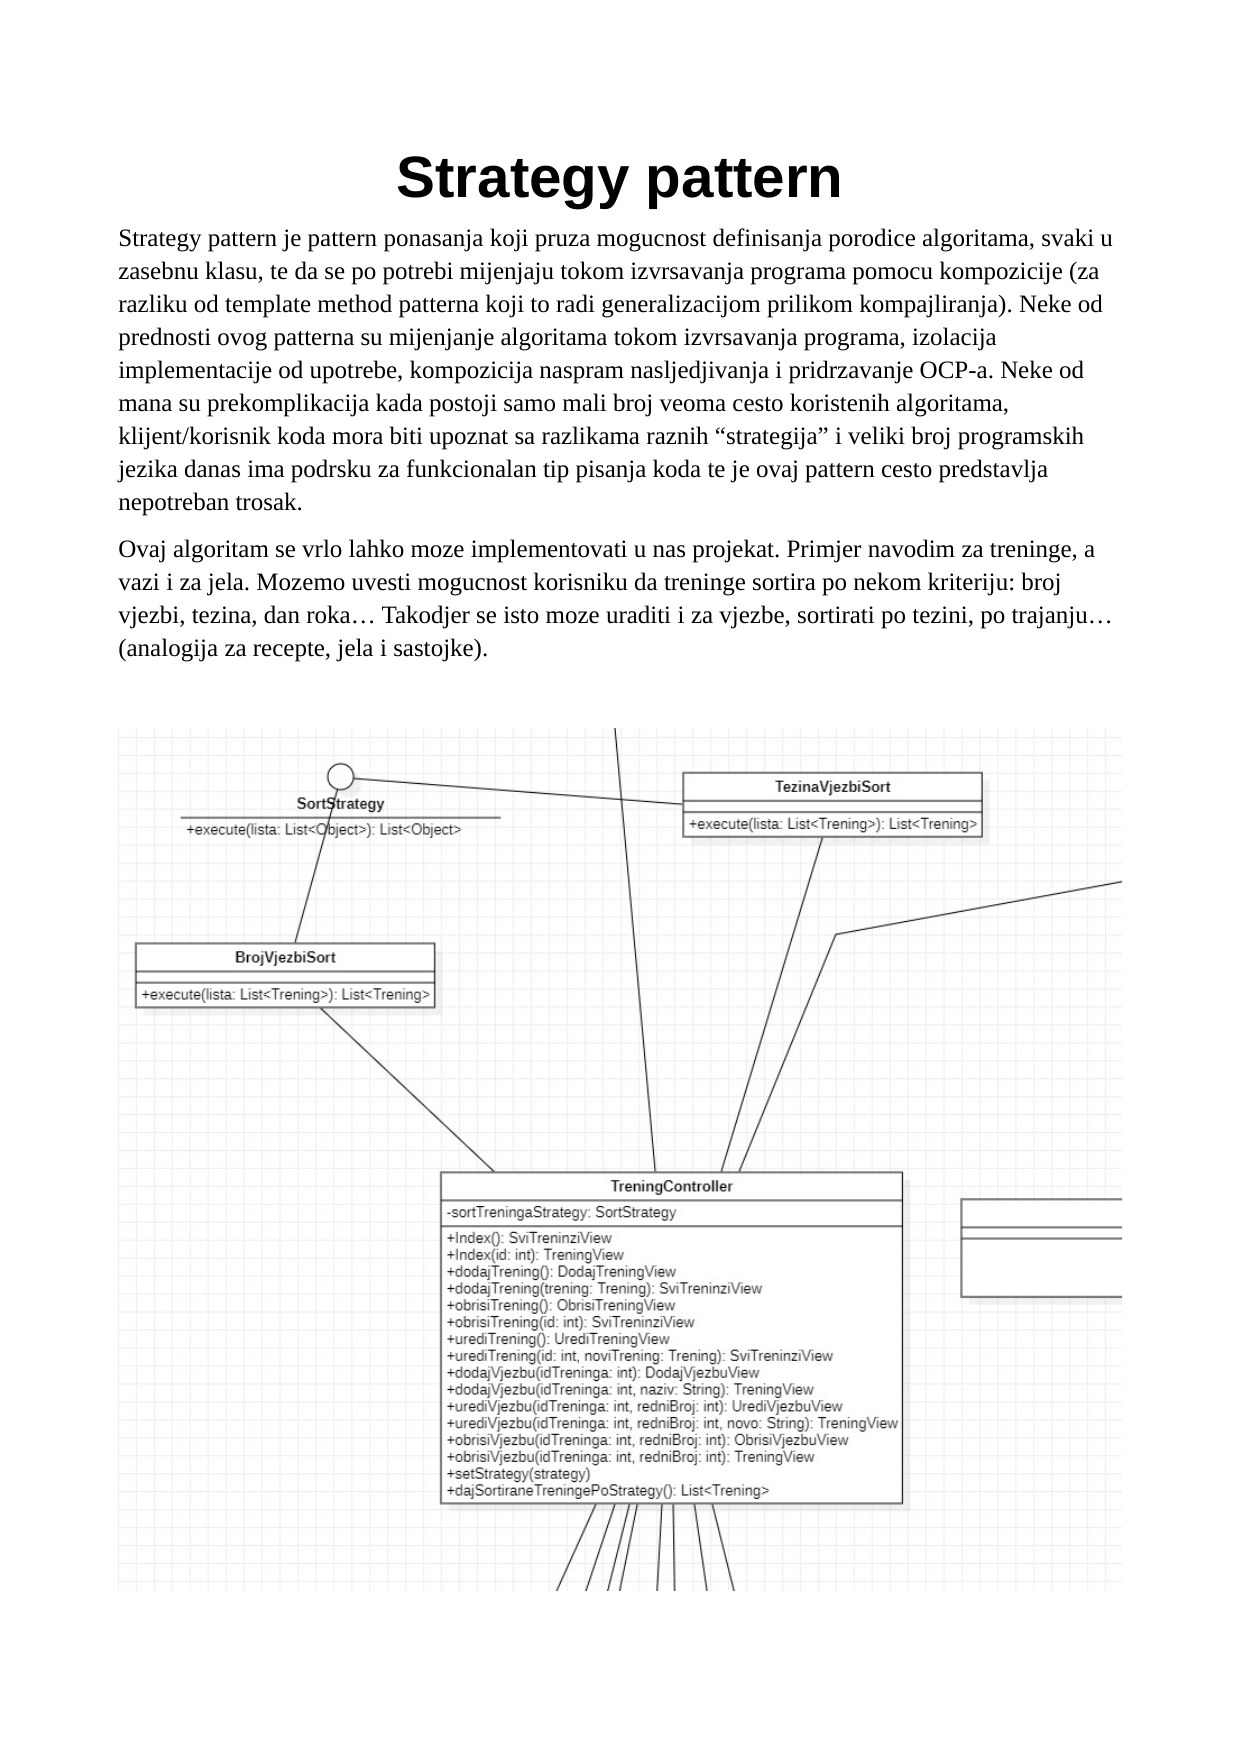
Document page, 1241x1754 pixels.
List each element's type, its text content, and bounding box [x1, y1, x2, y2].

text Ovaj algoritam se vrlo lahko moze implementovati u nas projekat. Primjer navodim za treninge, a vazi i za jela. Mozemo uvesti mogucnost korisniku da treninge sortira po nekom kriteriju: broj vjezbi, tezina, dan roka… Takodjer se isto moze uraditi i za vjezbe, sortirati po tezini, po trajanju… (analogija za recepte, jela i sastojke). [118, 534, 1122, 662]
title Strategy pattern [118, 143, 1122, 210]
text Strategy pattern je pattern ponasanja koji pruza mogucnost definisanja porodice algoritama, svaki u zasebnu klasu, te da se po potrebi mijenjaju tokom izvrsavanja programa pomocu kompozicije (za razliku od template method patterna koji to radi generalizacijom prilikom kompajliranja). Neke od prednosti ovog patterna su mijenjanje algoritama tokom izvrsavanja programa, izolacija implementacije od upotrebe, kompozicija naspram nasljedjivanja i pridrzavanje OCP-a. Neke od mana su prekomplikacija kada postoji samo mali broj veoma cesto koristenih algoritama, klijent/korisnik koda mora biti upoznat sa razlikama raznih “strategija” i veliki broj programskih jezika danas ima podrsku za funkcionalan tip pisanja koda te je ovaj pattern cesto predstavlja nepotreban trosak. [118, 223, 1122, 516]
